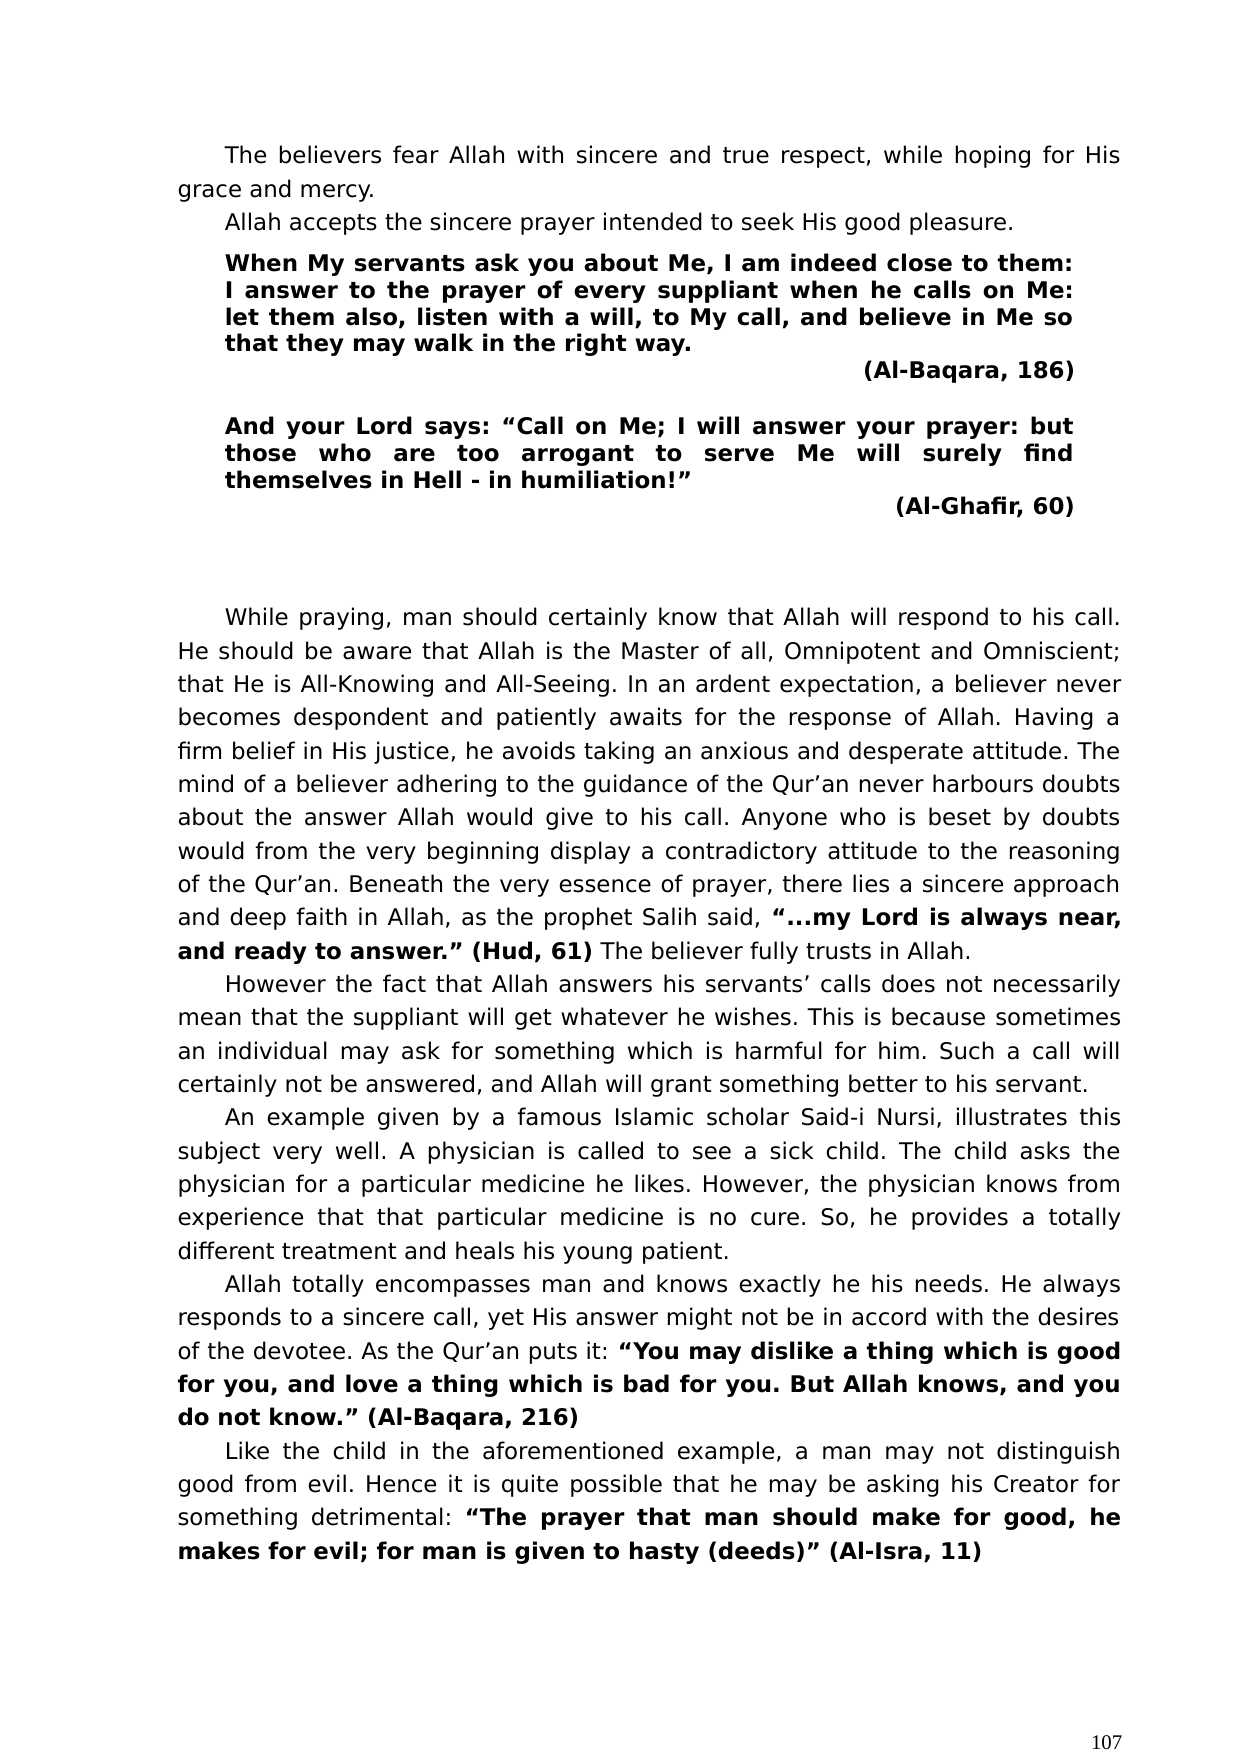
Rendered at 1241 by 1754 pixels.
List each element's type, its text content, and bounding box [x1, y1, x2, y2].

text (Al-Ghafir, 60) [224, 493, 1075, 520]
text However the fact that Allah answers his servants’ calls does not necessarily mean that the suppliant will get whatever he wishes. This is because sometimes an individual may ask for something which is harmful for him. Such a call will certainly not be answered, and Allah will grant something better to his servant. [177, 964, 1122, 1098]
text Like the child in the aforementioned example, a man may not distinguish good from evil. Hence it is quite possible that he may be asking his Creator for something detrimental: “The prayer that man should make for good, he makes for evil; for man is given to hasty (deeds)” (Al-Isra, 11) [177, 1431, 1122, 1564]
text An example given by a famous Islamic scholar Said-i Nursi, illustrates this subject very well. A physician is called to see a sick child. The child asks the physician for a particular medicine he likes. However, the physician knows from experience that that particular medicine is no cure. So, he provides a totally different treatment and heals his young patient. [177, 1098, 1122, 1264]
text (Al-Baqara, 186) [224, 357, 1075, 384]
text Allah totally encompasses man and knows exactly he his needs. He always responds to a sincere call, yet His answer might not be in accord with the desires of the devotee. As the Qur’an puts it: “You may dislike a thing which is good for you, and love a thing which is bad for you. But Allah knows, and you do not know.” (Al-Baqara, 216) [177, 1264, 1122, 1431]
text The believers fear Allah with sincere and true respect, while hoping for His grace and mercy. [177, 136, 1122, 202]
text When My servants ask you about Me, I am indeed close to them: I answer to the prayer of every suppliant when he calls on Me: let them also, listen with a will, to My call, and believe in Me so that they may walk in the right way. [224, 251, 1075, 357]
text While praying, man should certainly know that Allah will respond to his call. He should be aware that Allah is the Master of all, Omnipotent and Omniscient; that He is All-Knowing and All-Seeing. In an ardent expectation, a believer never becomes despondent and patiently awaits for the response of Allah. Having a firm belief in His justice, he avoids taking an anxious and desperate attitude. The mind of a believer adhering to the guidance of the Qur’an never harbours doubts about the answer Allah would give to his call. Anyone who is beset by doubts would from the very beginning display a contradictory attitude to the reasoning of the Qur’an. Beneath the very essence of prayer, there lies a sincere approach and deep faith in Allah, as the prophet Salih said, “...my Lord is always near, and ready to answer.” (Hud, 61) The believer fully trusts in Allah. [177, 598, 1122, 964]
text Allah accepts the sincere prayer intended to seek His good pleasure. [177, 202, 1122, 236]
text And your Lord says: “Call on Me; I will answer your prayer: but those who are too arrogant to serve Me will surely find themselves in Hell - in humiliation!” [224, 413, 1075, 493]
